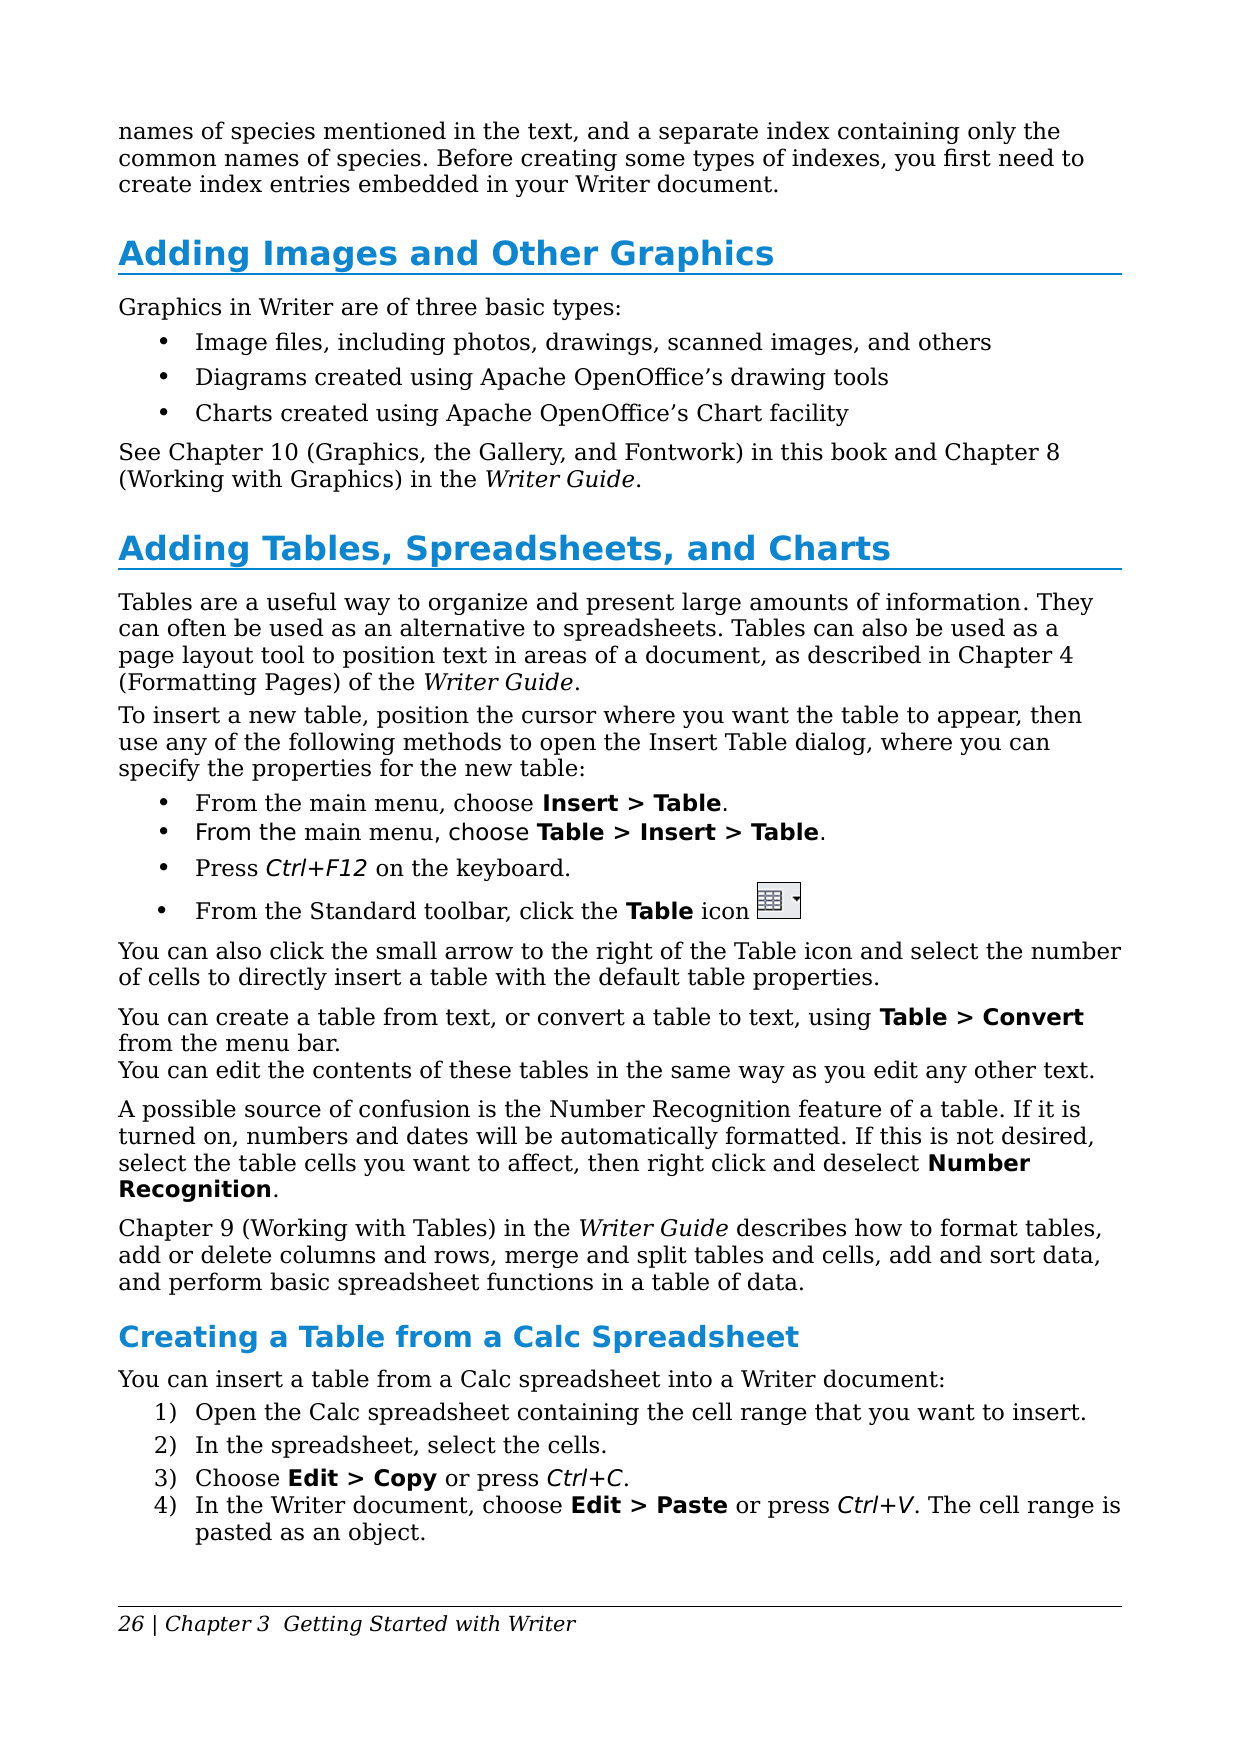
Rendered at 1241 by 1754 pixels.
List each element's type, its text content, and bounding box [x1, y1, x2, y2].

text names of species mentioned in the text, and a separate index containing only the common names of species. Before creating some types of indexes, you first need to create index entries embedded in your Writer document. [118, 118, 1122, 198]
list In the spreadsheet, select the cells. [177, 1432, 1122, 1459]
list To insert a new table, position the cursor where you want the table to appear, then use any of the following methods to open the Insert Table dialog, where you can specify the properties for the new table: [118, 702, 1122, 782]
text You can also click the small arrow to the right of the Table icon and select the number of cells to directly insert a table with the default table properties. [118, 938, 1122, 991]
text See Chapter 10 (Graphics, the Gallery, and Fontwork) in this book and Chapter 8 (Working with Graphics) in the Writer Guide. [118, 439, 1122, 493]
text You can edit the contents of these tables in the same way as you edit any other text. [118, 1057, 1122, 1084]
list Open the Calc spreadsheet containing the cell range that you want to insert. [177, 1399, 1122, 1426]
list Press Ctrl+F12 on the keyboard. [156, 853, 1122, 882]
text Chapter 9 (Working with Tables) in the Writer Guide describes how to format tables, add or delete columns and rows, merge and split tables and cells, add and sort data, and perform basic spreadsheet functions in a table of data. [118, 1216, 1122, 1296]
picture [758, 883, 800, 918]
subtitle Adding Tables, Spreadsheets, and Charts [118, 529, 1122, 568]
subtitle Creating a Table from a Calc Spreadsheet [118, 1320, 1122, 1354]
list Diagrams created using Apache OpenOffice’s drawing tools [156, 363, 1122, 392]
text A possible source of confusion is the Number Recognition feature of a table. If it is turned on, numbers and dates will be automatically formatted. If this is not desired, select the table cells you want to affect, then right click and deselect Number Recognition. [118, 1096, 1122, 1203]
list Charts created using Apache OpenOffice’s Chart facility [156, 398, 1122, 427]
list Tables are a useful way to organize and present large amounts of information. They can often be used as an alternative to spreadsheets. Tables can also be used as a page layout tool to position text in areas of a document, as described in Chapter 4 (Formatting Pages) of the Writer Guide. [118, 589, 1122, 696]
list From the main menu, choose Table > Insert > Table. [156, 818, 1122, 847]
list In the Writer document, choose Edit > Paste or press Ctrl+V. The cell range is pasted as an object. [177, 1492, 1122, 1546]
list From the main menu, choose Insert > Table. [156, 788, 1122, 818]
list Graphics in Writer are of three basic types: [118, 294, 1122, 321]
list Image files, including photos, drawings, scanned images, and others [156, 327, 1122, 356]
list Choose Edit > Copy or press Ctrl+C. [177, 1465, 1122, 1492]
text You can create a table from text, or convert a table to text, using Table > Convert from the menu bar. [118, 1004, 1122, 1057]
list From the Standard toolbar, click the Table icon [154, 882, 1122, 925]
subtitle Adding Images and Other Graphics [118, 234, 1122, 273]
list You can insert a table from a Calc spreadsheet into a Writer document: [118, 1366, 1122, 1393]
